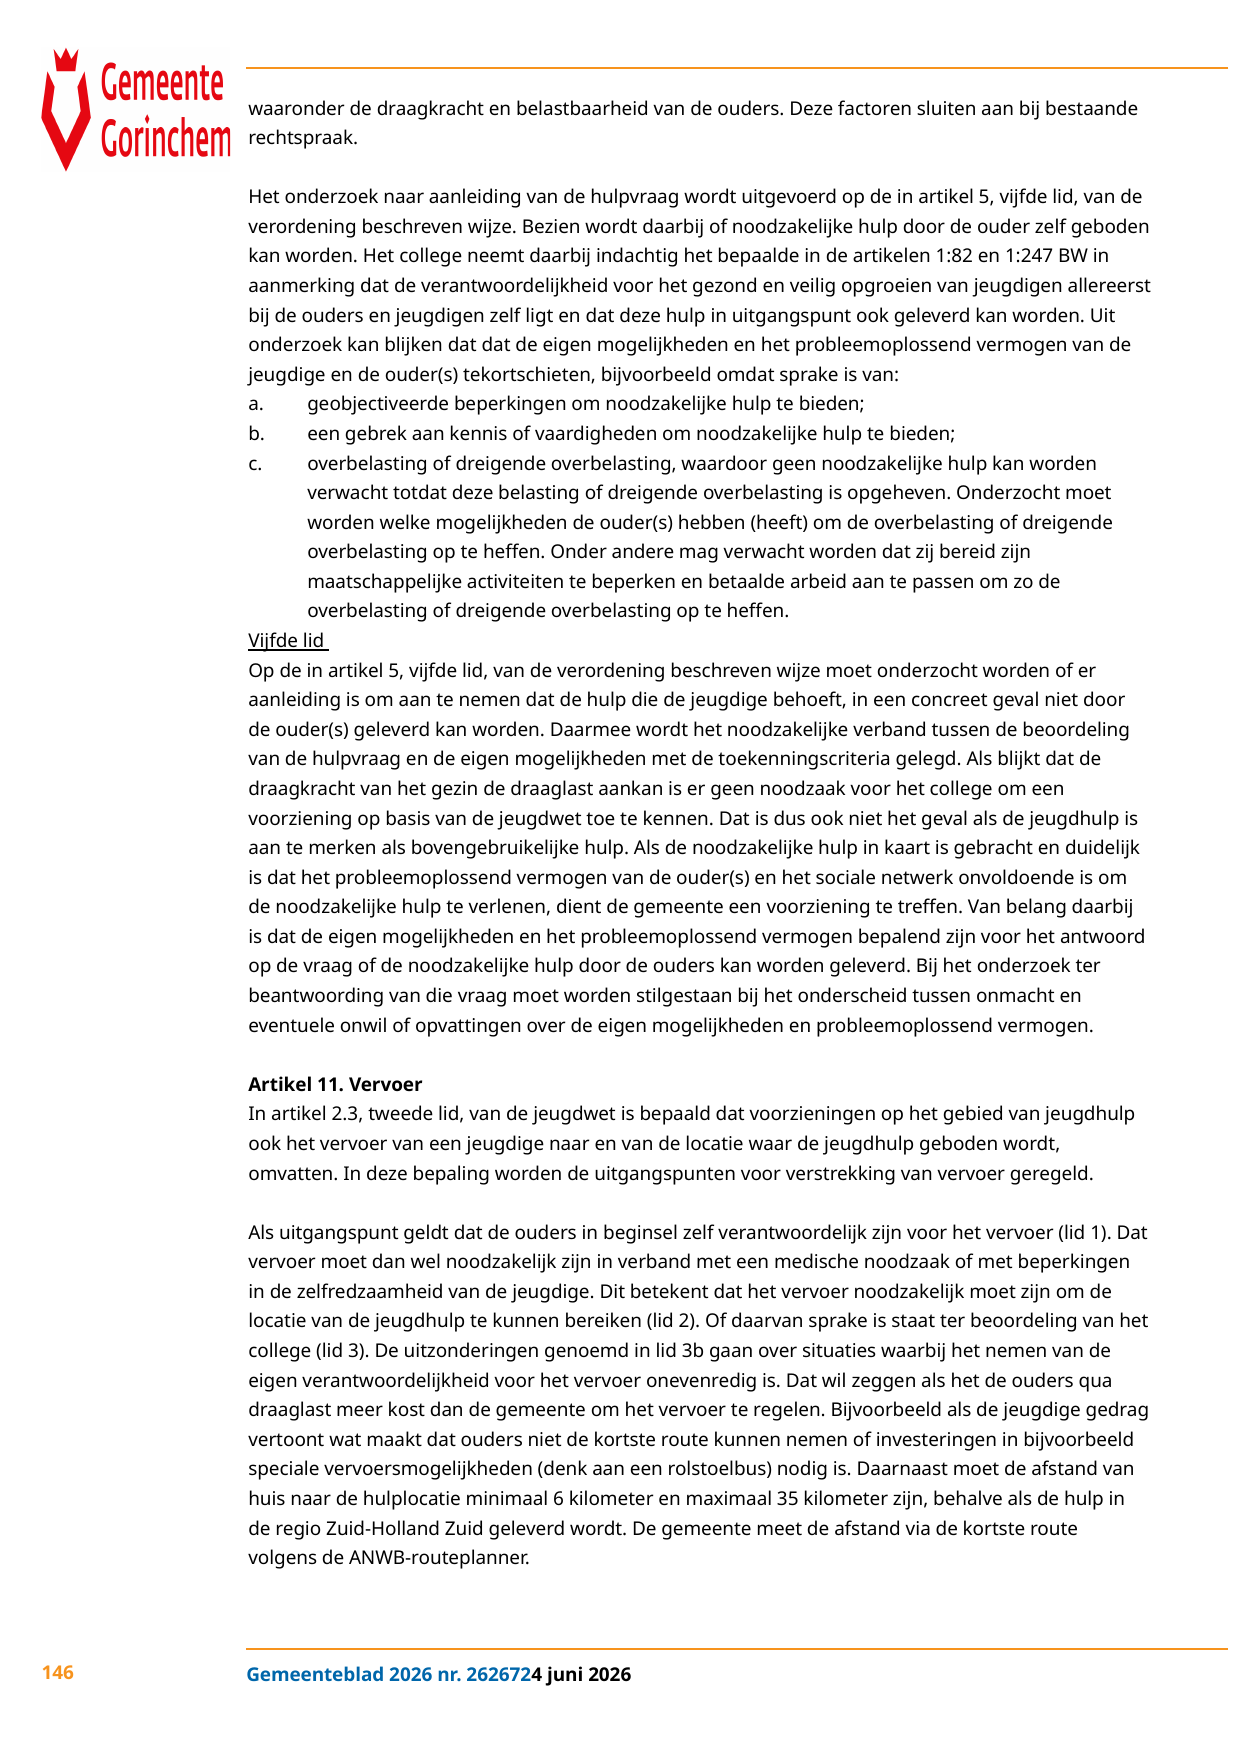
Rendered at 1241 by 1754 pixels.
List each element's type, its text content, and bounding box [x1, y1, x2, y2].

text Vijfde lid [248, 627, 1152, 653]
list een gebrek aan kennis of vaardigheden om noodzakelijke hulp te bieden; [248, 420, 1152, 446]
list geobjectiveerde beperkingen om noodzakelijke hulp te bieden; [248, 391, 1152, 416]
list overbelasting of dreigende overbelasting, waardoor geen noodzakelijke hulp kan worden verwacht totdat deze belasting of dreigende overbelasting is opgeheven. Onderzocht moet worden welke mogelijkheden de ouder(s) hebben (heeft) om de overbelasting of dreigende overbelasting op te heffen. Onder andere mag verwacht worden dat zij bereid zijn maatschappelijke activiteiten te beperken en betaalde arbeid aan te passen om zo de overbelasting of dreigende overbelasting op te heffen. [248, 450, 1152, 623]
text Het onderzoek naar aanleiding van de hulpvraag wordt uitgevoerd op de in artikel 5, vijfde lid, van de verordening beschreven wijze. Bezien wordt daarbij of noodzakelijke hulp door de ouder zelf geboden kan worden. Het college neemt daarbij indachtig het bepaalde in de artikelen 1:82 en 1:247 BW in aanmerking dat de verantwoordelijkheid voor het gezond en veilig opgroeien van jeugdigen allereerst bij de ouders en jeugdigen zelf ligt en dat deze hulp in uitgangspunt ook geleverd kan worden. Uit onderzoek kan blijken dat dat de eigen mogelijkheden en het probleemoplossend vermogen van de jeugdige en de ouder(s) tekortschieten, bijvoorbeeld omdat sprake is van: [248, 183, 1152, 387]
text Als uitgangspunt geldt dat de ouders in beginsel zelf verantwoordelijk zijn voor het vervoer (lid 1). Dat vervoer moet dan wel noodzakelijk zijn in verband met een medische noodzaak of met beperkingen in de zelfredzaamheid van de jeugdige. Dit betekent dat het vervoer noodzakelijk moet zijn om de locatie van de jeugdhulp te kunnen bereiken (lid 2). Of daarvan sprake is staat ter beoordeling van het college (lid 3). De uitzonderingen genoemd in lid 3b gaan over situaties waarbij het nemen van de eigen verantwoordelijkheid voor het vervoer onevenredig is. Dat wil zeggen als het de ouders qua draaglast meer kost dan de gemeente om het vervoer te regelen. Bijvoorbeeld als de jeugdige gedrag vertoont wat maakt dat ouders niet de kortste route kunnen nemen of investeringen in bijvoorbeeld speciale vervoersmogelijkheden (denk aan een rolstoelbus) nodig is. Daarnaast moet de afstand van huis naar de hulplocatie minimaal 6 kilometer en maximaal 35 kilometer zijn, behalve als de hulp in de regio Zuid-Holland Zuid geleverd wordt. De gemeente meet de afstand via de kortste route volgens de ANWB-routeplanner. [248, 1219, 1152, 1570]
text In artikel 2.3, tweede lid, van de jeugdwet is bepaald dat voorzieningen op het gebied van jeugdhulp ook het vervoer van een jeugdige naar en van de locatie waar de jeugdhulp geboden wordt, omvatten. In deze bepaling worden de uitgangspunten voor verstrekking van vervoer geregeld. [248, 1101, 1152, 1186]
text waaronder de draagkracht en belastbaarheid van de ouders. Deze factoren sluiten aan bij bestaande rechtspraak. [248, 95, 1152, 150]
text Op de in artikel 5, vijfde lid, van de verordening beschreven wijze moet onderzocht worden of er aanleiding is om aan te nemen dat de hulp die de jeugdige behoeft, in een concreet geval niet door de ouder(s) geleverd kan worden. Daarmee wordt het noodzakelijke verband tussen de beoordeling van de hulpvraag en de eigen mogelijkheden met de toekenningscriteria gelegd. Als blijkt dat de draagkracht van het gezin de draaglast aankan is er geen noodzaak voor het college om een voorziening op basis van de jeugdwet toe te kennen. Dat is dus ook niet het geval als de jeugdhulp is aan te merken als bovengebruikelijke hulp. Als de noodzakelijke hulp in kaart is gebracht en duidelijk is dat het probleemoplossend vermogen van de ouder(s) en het sociale netwerk onvoldoende is om de noodzakelijke hulp te verlenen, dient de gemeente een voorziening te treffen. Van belang daarbij is dat de eigen mogelijkheden en het probleemoplossend vermogen bepalend zijn voor het antwoord op de vraag of de noodzakelijke hulp door de ouders kan worden geleverd. Bij het onderzoek ter beantwoording van die vraag moet worden stilgestaan bij het onderscheid tussen onmacht en eventuele onwil of opvattingen over de eigen mogelijkheden en probleemoplossend vermogen. [248, 657, 1152, 1038]
text Artikel 11. Vervoer [248, 1071, 1152, 1097]
picture [41, 47, 231, 172]
